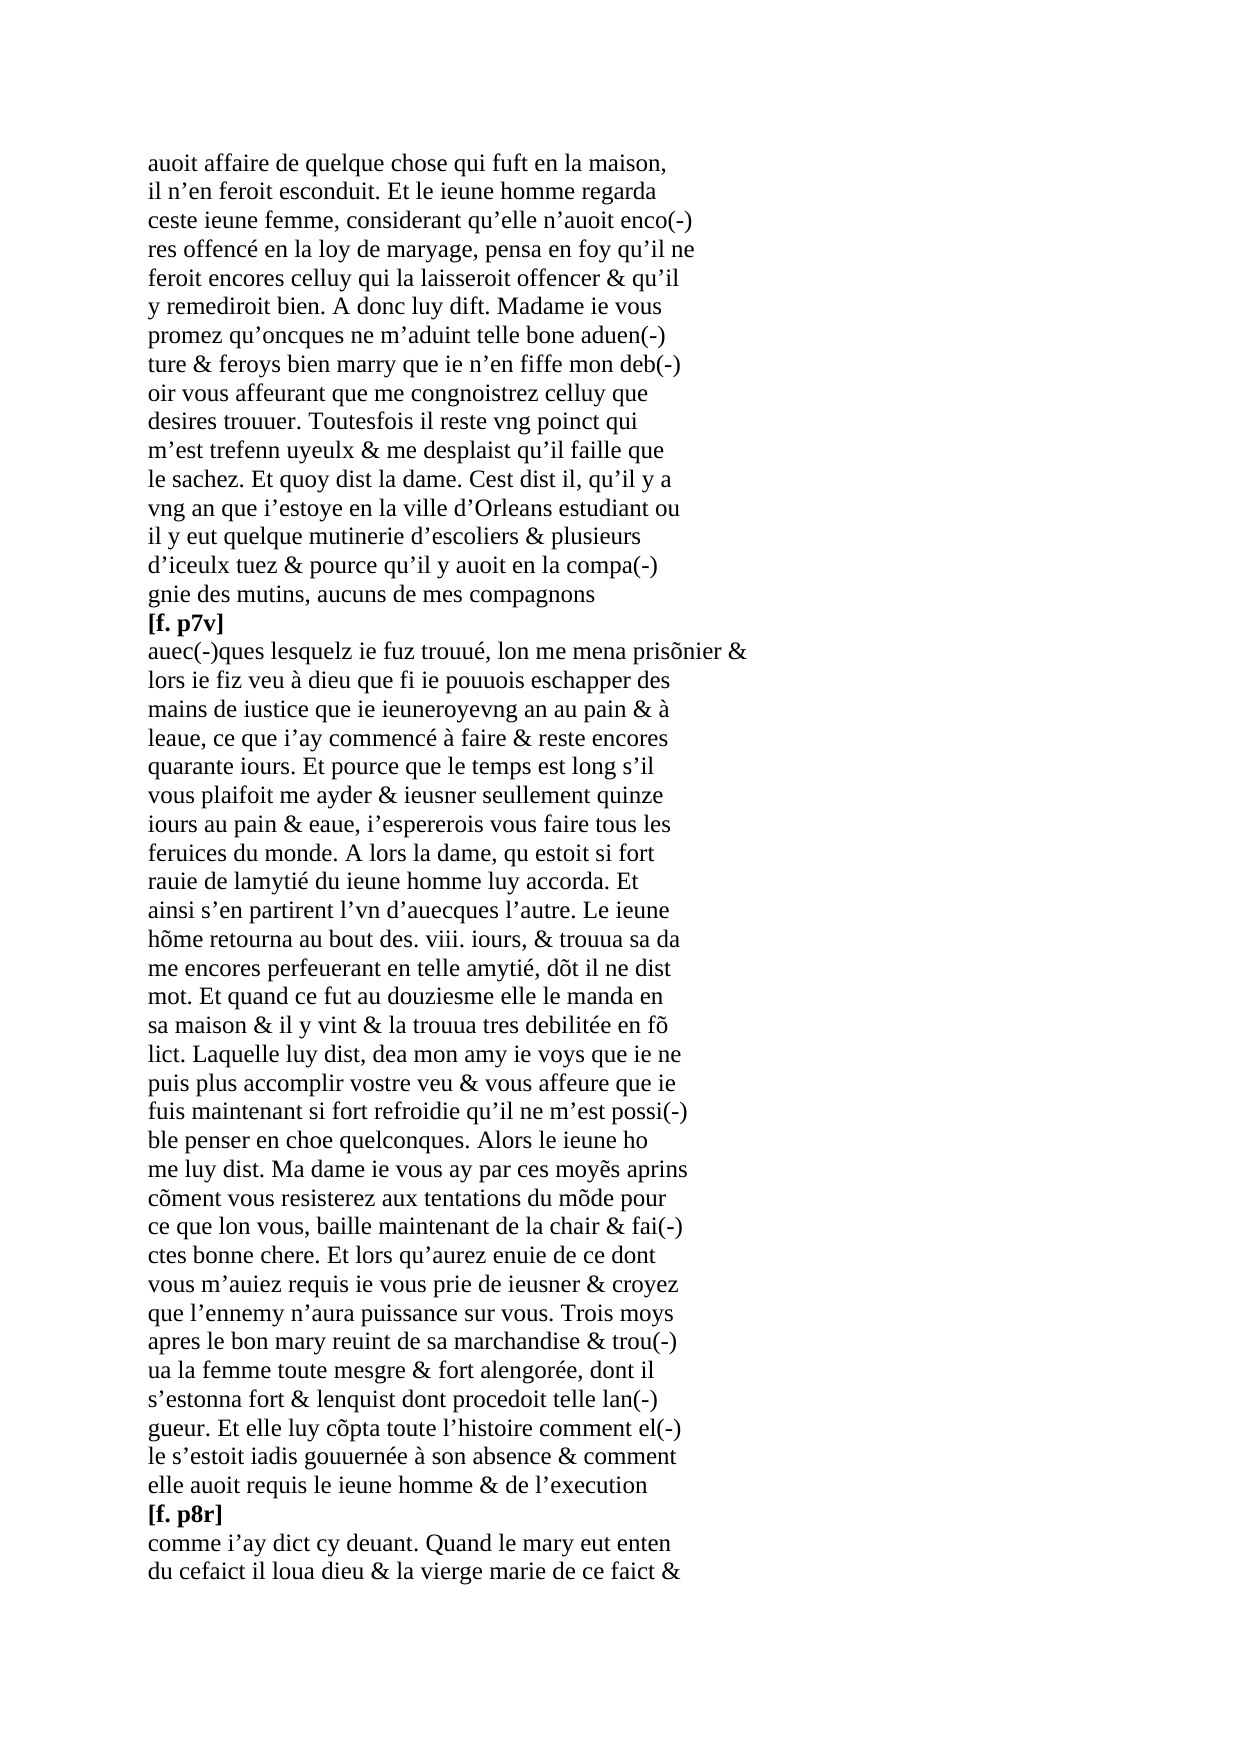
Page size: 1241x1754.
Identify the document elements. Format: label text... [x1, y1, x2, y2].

text auoit affaire de quelque chose qui fuft en la maison, il n’en feroit esconduit. Et le ieune homme regarda ceste ieune femme, considerant qu’elle n’auoit enco(-) res offencé en la loy de maryage, pensa en foy qu’il ne feroit encores celluy qui la laisseroit offencer & qu’il y remediroit bien. A donc luy dift. Madame ie vous promez qu’oncques ne m’aduint telle bone aduen(-) ture & feroys bien marry que ie n’en fiffe mon deb(-) oir vous affeurant que me congnoistrez celluy que desires trouuer. Toutesfois il reste vng poinct qui m’est trefenn uyeulx & me desplaist qu’il faille que le sachez. Et quoy dist la dame. Cest dist il, qu’il y a vng an que i’estoye en la ville d’Orleans estudiant ou il y eut quelque mutinerie d’escoliers & plusieurs d’iceulx tuez & pource qu’il y auoit en la compa(-) gnie des mutins, aucuns de mes compagnons [f. p7v] auec(-)ques lesquelz ie fuz trouué, lon me mena prisõnier & lors ie fiz veu à dieu que fi ie pouuois eschapper des mains de iustice que ie ieuneroyevng an au pain & à leaue, ce que i’ay commencé à faire & reste encores quarante iours. Et pource que le temps est long s’il vous plaifoit me ayder & ieusner seullement quinze iours au pain & eaue, i’espererois vous faire tous les feruices du monde. A lors la dame, qu estoit si fort rauie de lamytié du ieune homme luy accorda. Et ainsi s’en partirent l’vn d’auecques l’autre. Le ieune hõme retourna au bout des. viii. iours, & trouua sa da me encores perfeuerant en telle amytié, dõt il ne dist mot. Et quand ce fut au douziesme elle le manda en sa maison & il y vint & la trouua tres debilitée en fõ lict. Laquelle luy dist, dea mon amy ie voys que ie ne puis plus accomplir vostre veu & vous affeure que ie fuis maintenant si fort refroidie qu’il ne m’est possi(-) ble penser en choe quelconques. Alors le ieune ho me luy dist. Ma dame ie vous ay par ces moyẽs aprins cõment vous resisterez aux tentations du mõde pour ce que lon vous, baille maintenant de la chair & fai(-) ctes bonne chere. Et lors qu’aurez enuie de ce dont vous m’auiez requis ie vous prie de ieusner & croyez que l’ennemy n’aura puissance sur vous. Trois moys apres le bon mary reuint de sa marchandise & trou(-) ua la femme toute mesgre & fort alengorée, dont il s’estonna fort & lenquist dont procedoit telle lan(-) gueur. Et elle luy cõpta toute l’histoire comment el(-) le s’estoit iadis gouuernée à son absence & comment elle auoit requis le ieune homme & de l’execution [f. p8r] comme i’ay dict cy deuant. Quand le mary eut enten du cefaict il loua dieu & la vierge marie de ce faict & [148, 148, 1093, 1585]
